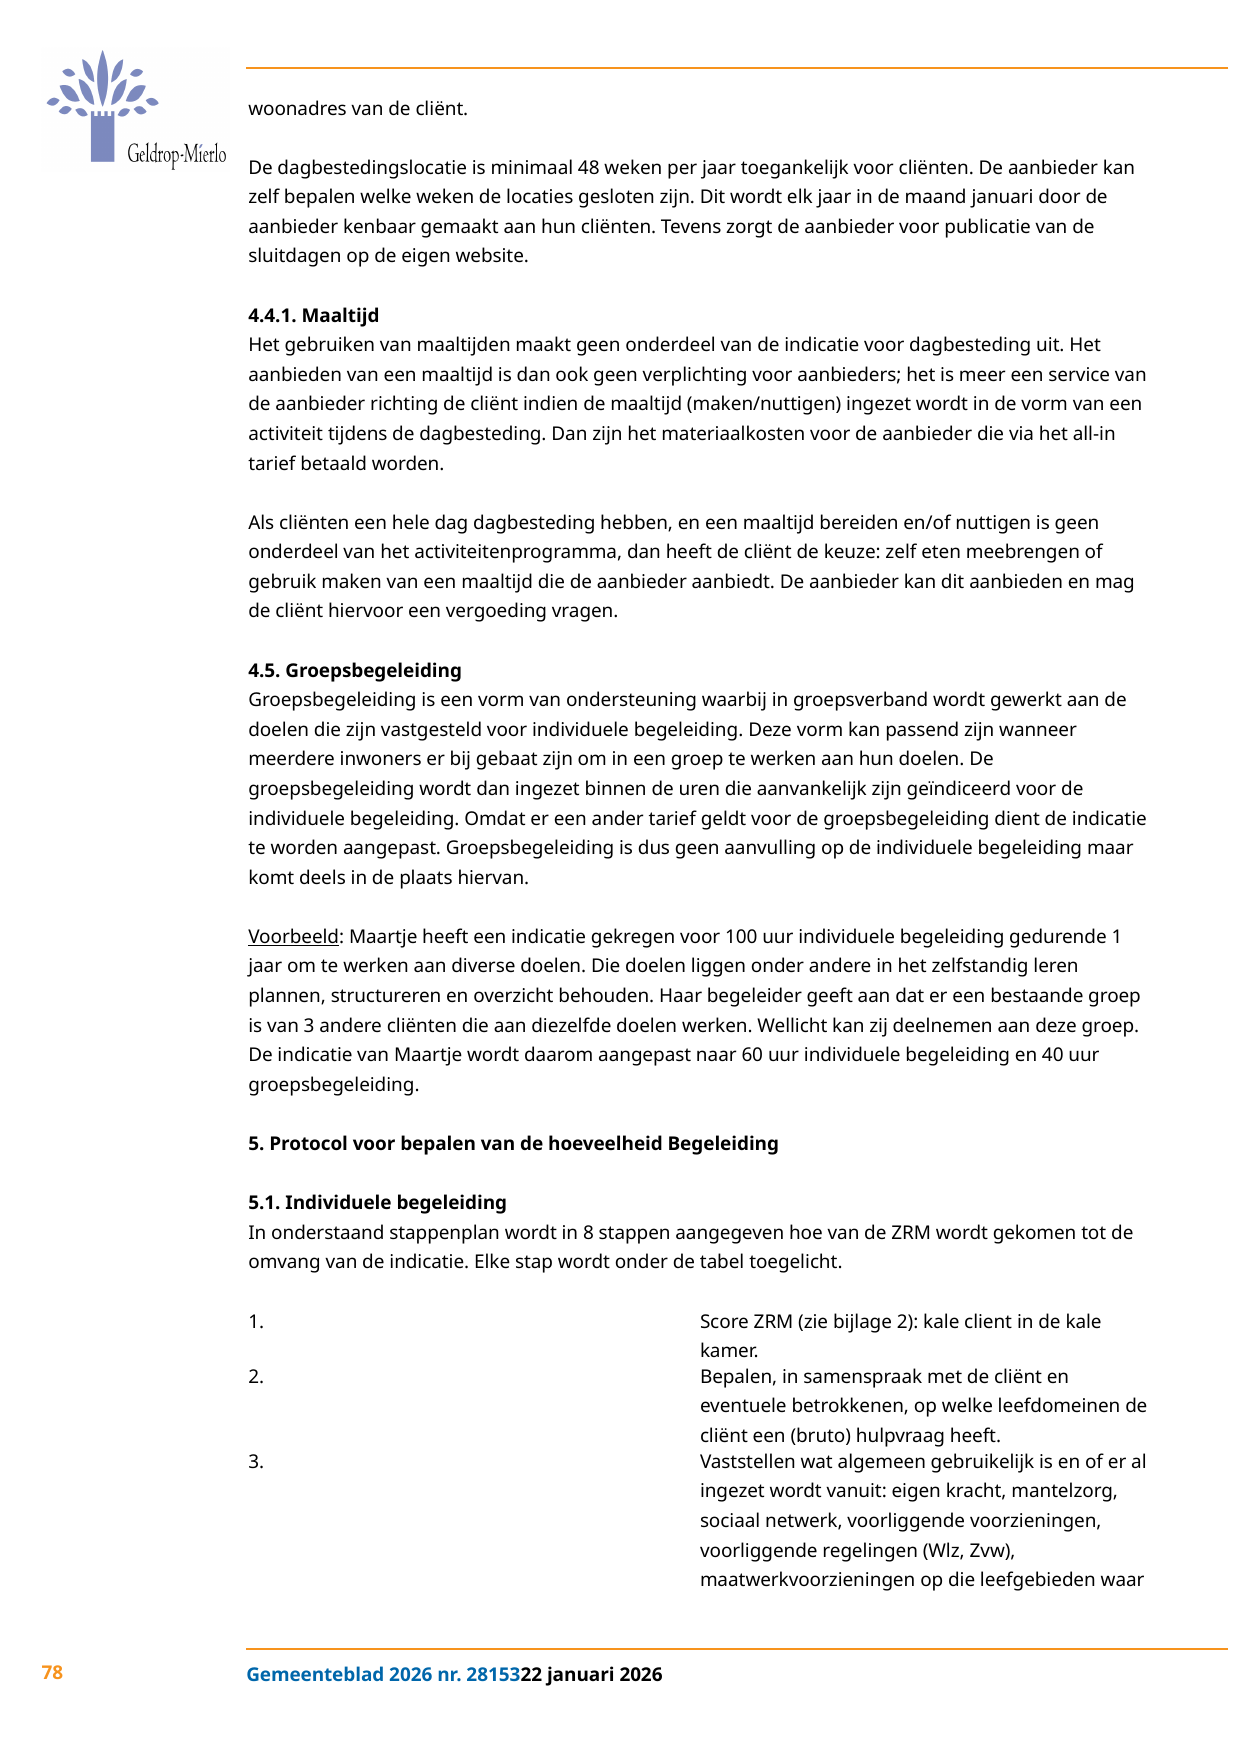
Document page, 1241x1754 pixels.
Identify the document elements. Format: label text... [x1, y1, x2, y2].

text 5.1. Individuele begeleiding [248, 1189, 1152, 1215]
text woonadres van de cliënt. [248, 95, 1152, 121]
text 4.5. Groepsbegeleiding [248, 657, 1152, 683]
table_cell Vaststellen wat algemeen gebruikelijk is en of er al ingezet wordt vanuit: eigen kracht, mantelzorg, sociaal netwerk, voorliggende voorzieningen, voorliggende regelingen (Wlz, Zvw), maatwerkvoorzieningen op die leefgebieden waar [700, 1448, 1152, 1592]
text De dagbestedingslocatie is minimaal 48 weken per jaar toegankelijk voor cliënten. De aanbieder kan zelf bepalen welke weken de locaties gesloten zijn. Dit wordt elk jaar in de maand januari door de aanbieder kenbaar gemaakt aan hun cliënten. Tevens zorgt de aanbieder voor publicatie van de sluitdagen op de eigen website. [248, 154, 1152, 268]
text Het gebruiken van maaltijden maakt geen onderdeel van de indicatie voor dagbesteding uit. Het aanbieden van een maaltijd is dan ook geen verplichting voor aanbieders; het is meer een service van de aanbieder richting de cliënt indien de maaltijd (maken/nuttigen) ingezet wordt in de vorm van een activiteit tijdens de dagbesteding. Dan zijn het materiaalkosten voor de aanbieder die via het all-in tarief betaald worden. [248, 331, 1152, 476]
text In onderstaand stappenplan wordt in 8 stappen aangegeven hoe van de ZRM wordt gekomen tot de omvang van de indicatie. Elke stap wordt onder de tabel toegelicht. [248, 1219, 1152, 1274]
table_header Score ZRM (zie bijlage 2): kale client in de kale kamer. [700, 1308, 1152, 1363]
text 5. Protocol voor bepalen van de hoeveelheid Begeleiding [248, 1130, 1152, 1156]
text Groepsbegeleiding is een vorm van ondersteuning waarbij in groepsverband wordt gewerkt aan de doelen die zijn vastgesteld voor individuele begeleiding. Deze vorm kan passend zijn wanneer meerdere inwoners er bij gebaat zijn om in een groep te werken aan hun doelen. De groepsbegeleiding wordt dan ingezet binnen de uren die aanvankelijk zijn geïndiceerd voor de individuele begeleiding. Omdat er een ander tarief geldt voor de groepsbegeleiding dient de indicatie te worden aangepast. Groepsbegeleiding is dus geen aanvulling op de individuele begeleiding maar komt deels in de plaats hiervan. [248, 686, 1152, 890]
text Als cliënten een hele dag dagbesteding hebben, en een maaltijd bereiden en/of nuttigen is geen onderdeel van het activiteitenprogramma, dan heeft de cliënt de keuze: zelf eten meebrengen of gebruik maken van een maaltijd die de aanbieder aanbiedt. De aanbieder kan dit aanbieden en mag de cliënt hiervoor een vergoeding vragen. [248, 509, 1152, 623]
text Voorbeeld: Maartje heeft een indicatie gekregen voor 100 uur individuele begeleiding gedurende 1 jaar om te werken aan diverse doelen. Die doelen liggen onder andere in het zelfstandig leren plannen, structureren en overzicht behouden. Haar begeleider geeft aan dat er een bestaande groep is van 3 andere cliënten die aan diezelfde doelen werken. Wellicht kan zij deelnemen aan deze groep. De indicatie van Maartje wordt daarom aangepast naar 60 uur individuele begeleiding en 40 uur groepsbegeleiding. [248, 923, 1152, 1097]
table_cell 2. [248, 1363, 700, 1448]
text 4.4.1. Maaltijd [248, 302, 1152, 328]
table_cell 3. [248, 1448, 700, 1592]
table_header 1. [248, 1308, 700, 1363]
picture [41, 47, 231, 172]
table_cell Bepalen, in samenspraak met de cliënt en eventuele betrokkenen, op welke leefdomeinen de cliënt een (bruto) hulpvraag heeft. [700, 1363, 1152, 1448]
